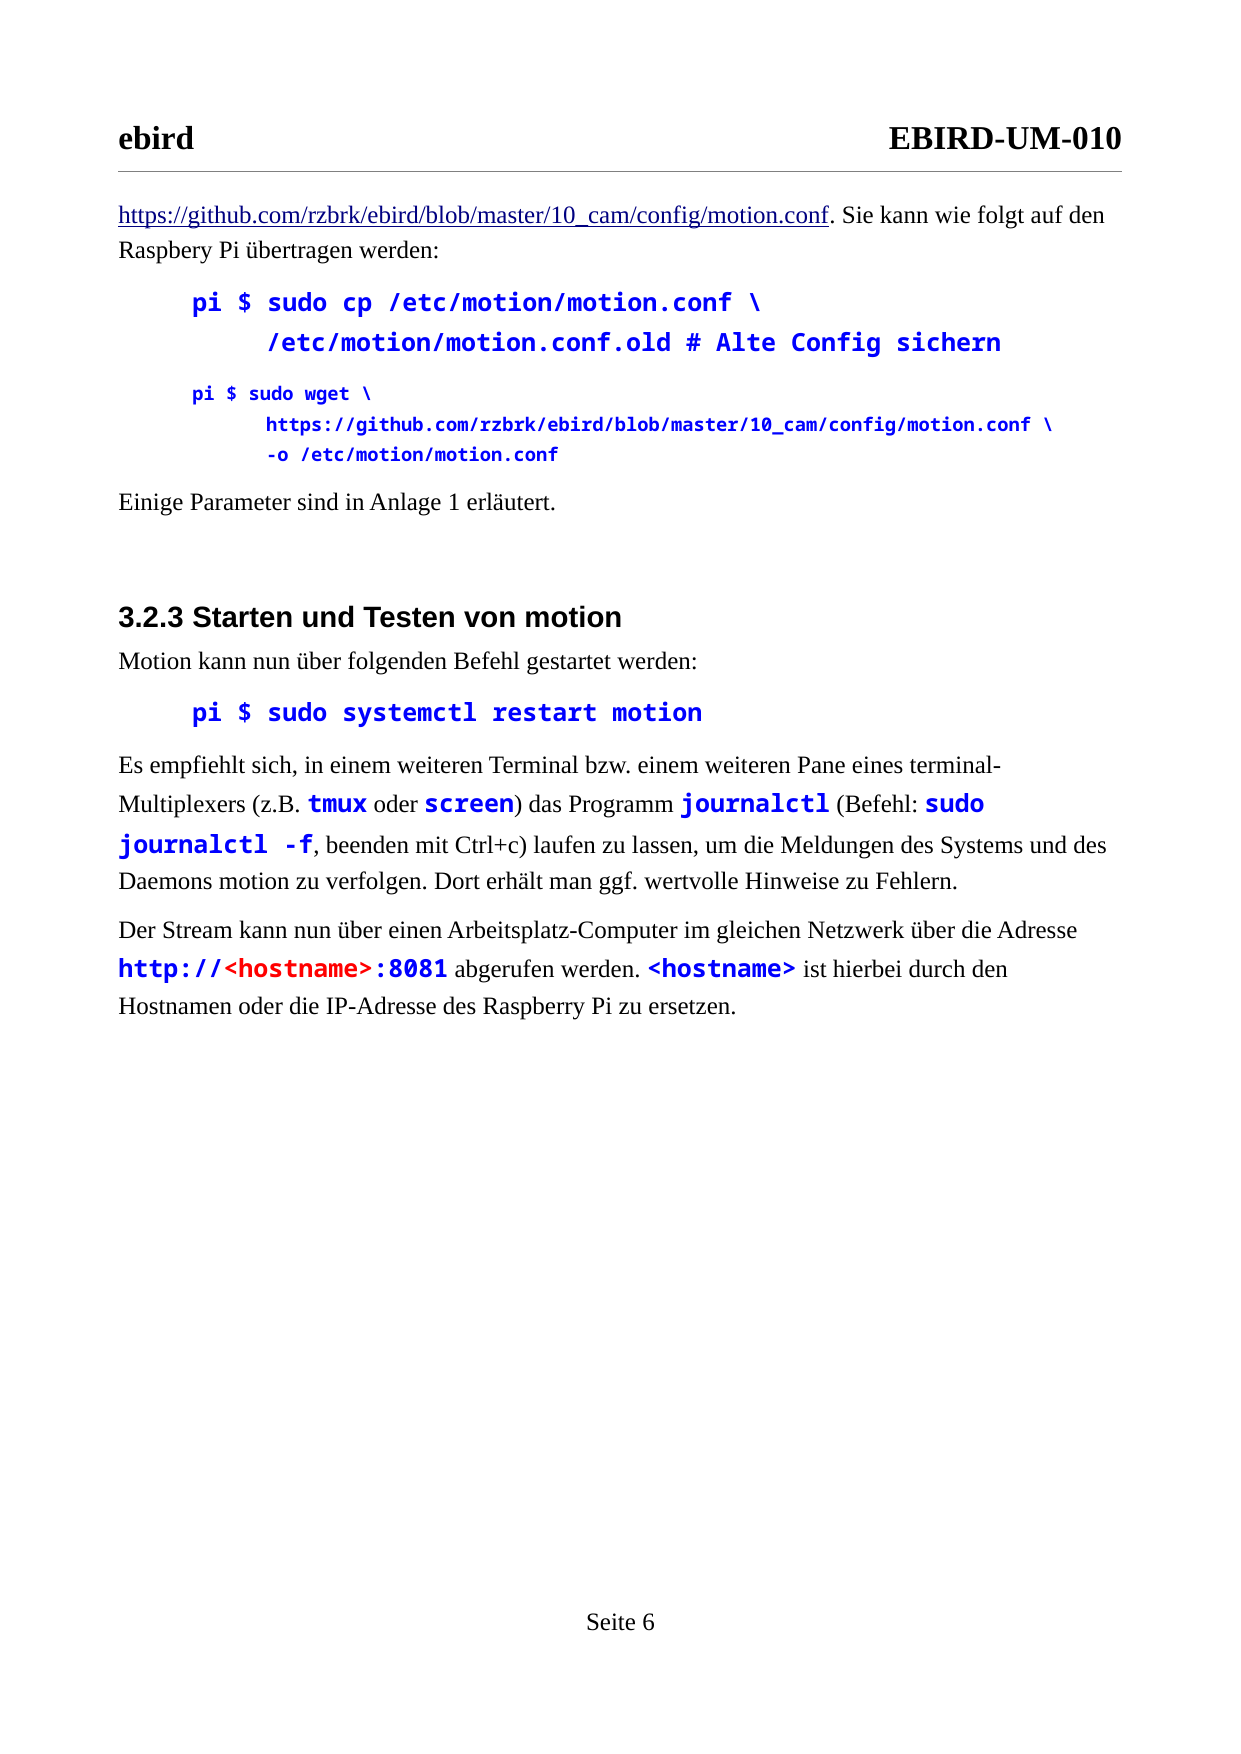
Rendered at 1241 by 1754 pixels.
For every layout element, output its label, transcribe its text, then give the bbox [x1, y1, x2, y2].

text pi $ sudo cp /etc/motion/motion.conf \ /etc/motion/motion.conf.old # Alte Config sichern [192, 284, 1122, 359]
text Es empfiehlt sich, in einem weiteren Terminal bzw. einem weiteren Pane eines terminal-Multiplexers (z.B. tmux oder screen) das Programm journalctl (Befehl: sudo journalctl -f, beenden mit Ctrl+c) laufen zu lassen, um die Meldungen des Systems und des Daemons motion zu verfolgen. Dort erhält man ggf. wertvolle Hinweise zu Fehlern. [118, 750, 1122, 895]
text pi $ sudo wget \ https://github.com/rzbrk/ebird/blob/master/10_cam/config/motion.conf \ -o /etc/motion/motion.conf [192, 380, 1122, 467]
text Motion kann nun über folgenden Befehl gestartet werden: [118, 646, 1122, 674]
text https://github.com/rzbrk/ebird/blob/master/10_cam/config/motion.conf. Sie kann wie folgt auf den Raspbery Pi übertragen werden: [118, 201, 1122, 264]
text pi $ sudo systemctl restart motion [192, 695, 1122, 729]
text Der Stream kann nun über einen Arbeitsplatz-Computer im gleichen Netzwerk über die Adresse http://<hostname>:8081 abgerufen werden. <hostname> ist hierbei durch den Hostnamen oder die IP-Adresse des Raspberry Pi zu ersetzen. [118, 916, 1122, 1019]
text Einige Parameter sind in Anlage 1 erläutert. [118, 487, 1122, 516]
subtitle Starten und Testen von motion [118, 599, 1122, 633]
